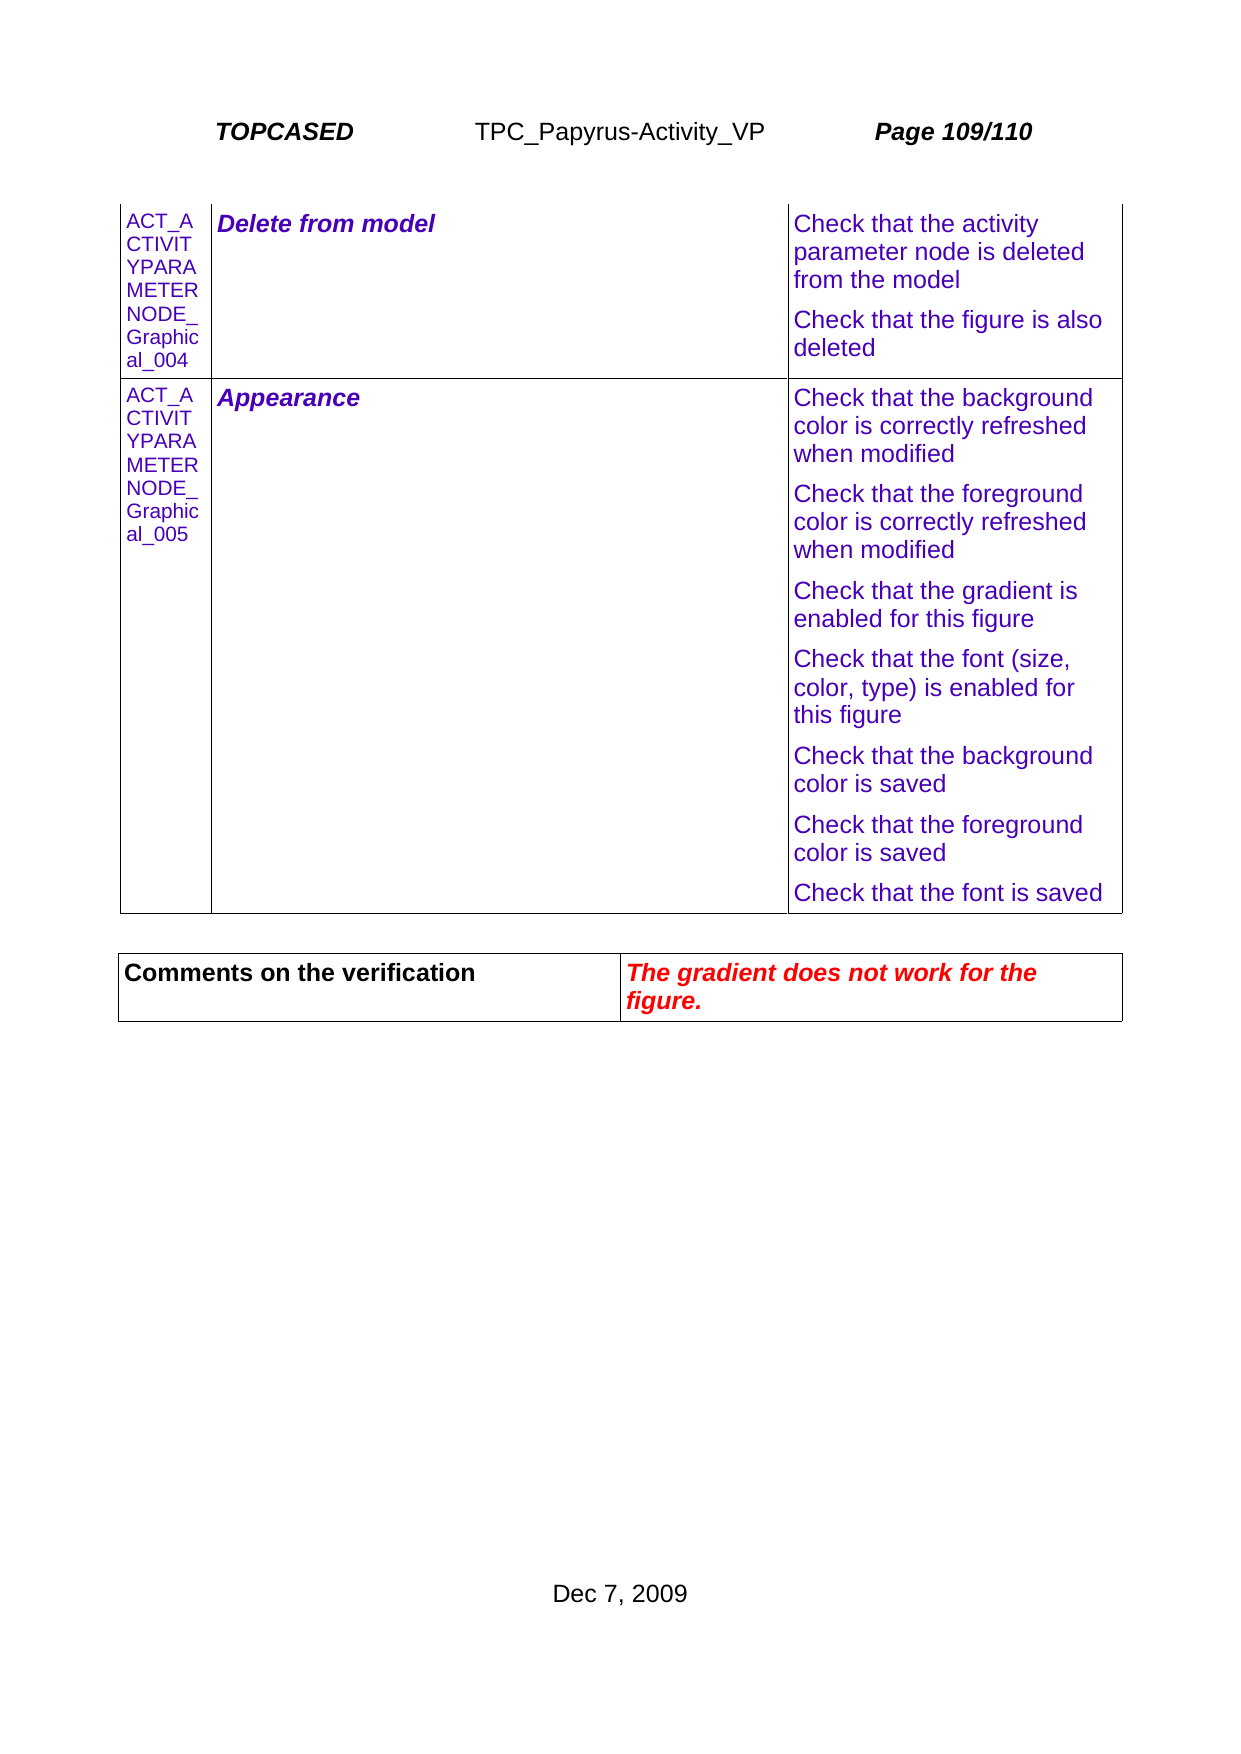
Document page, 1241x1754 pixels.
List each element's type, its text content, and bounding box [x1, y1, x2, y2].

table_cell ACT_ACTIVITYPARAMETERNODE_Graphical_004 [121, 204, 211, 378]
table_cell Check that the background color is correctly refreshed when modified Check that the foreground color is correctly refreshed when modified Check that the gradient is enabled for this figure Check that the font (size, color, type) is enabled for this figure Check that the background color is saved Check that the foreground color is saved Check that the font is saved [789, 379, 1122, 913]
table_header The gradient does not work for the figure. [621, 954, 1122, 1021]
table_cell Check that the activity parameter node is deleted from the model Check that the figure is also deleted [789, 204, 1122, 378]
table_cell Appearance [212, 379, 787, 913]
table_header Comments on the verification [119, 954, 620, 1021]
table_cell Delete from model [212, 204, 787, 378]
table_cell ACT_ACTIVITYPARAMETERNODE_Graphical_005 [121, 379, 211, 913]
